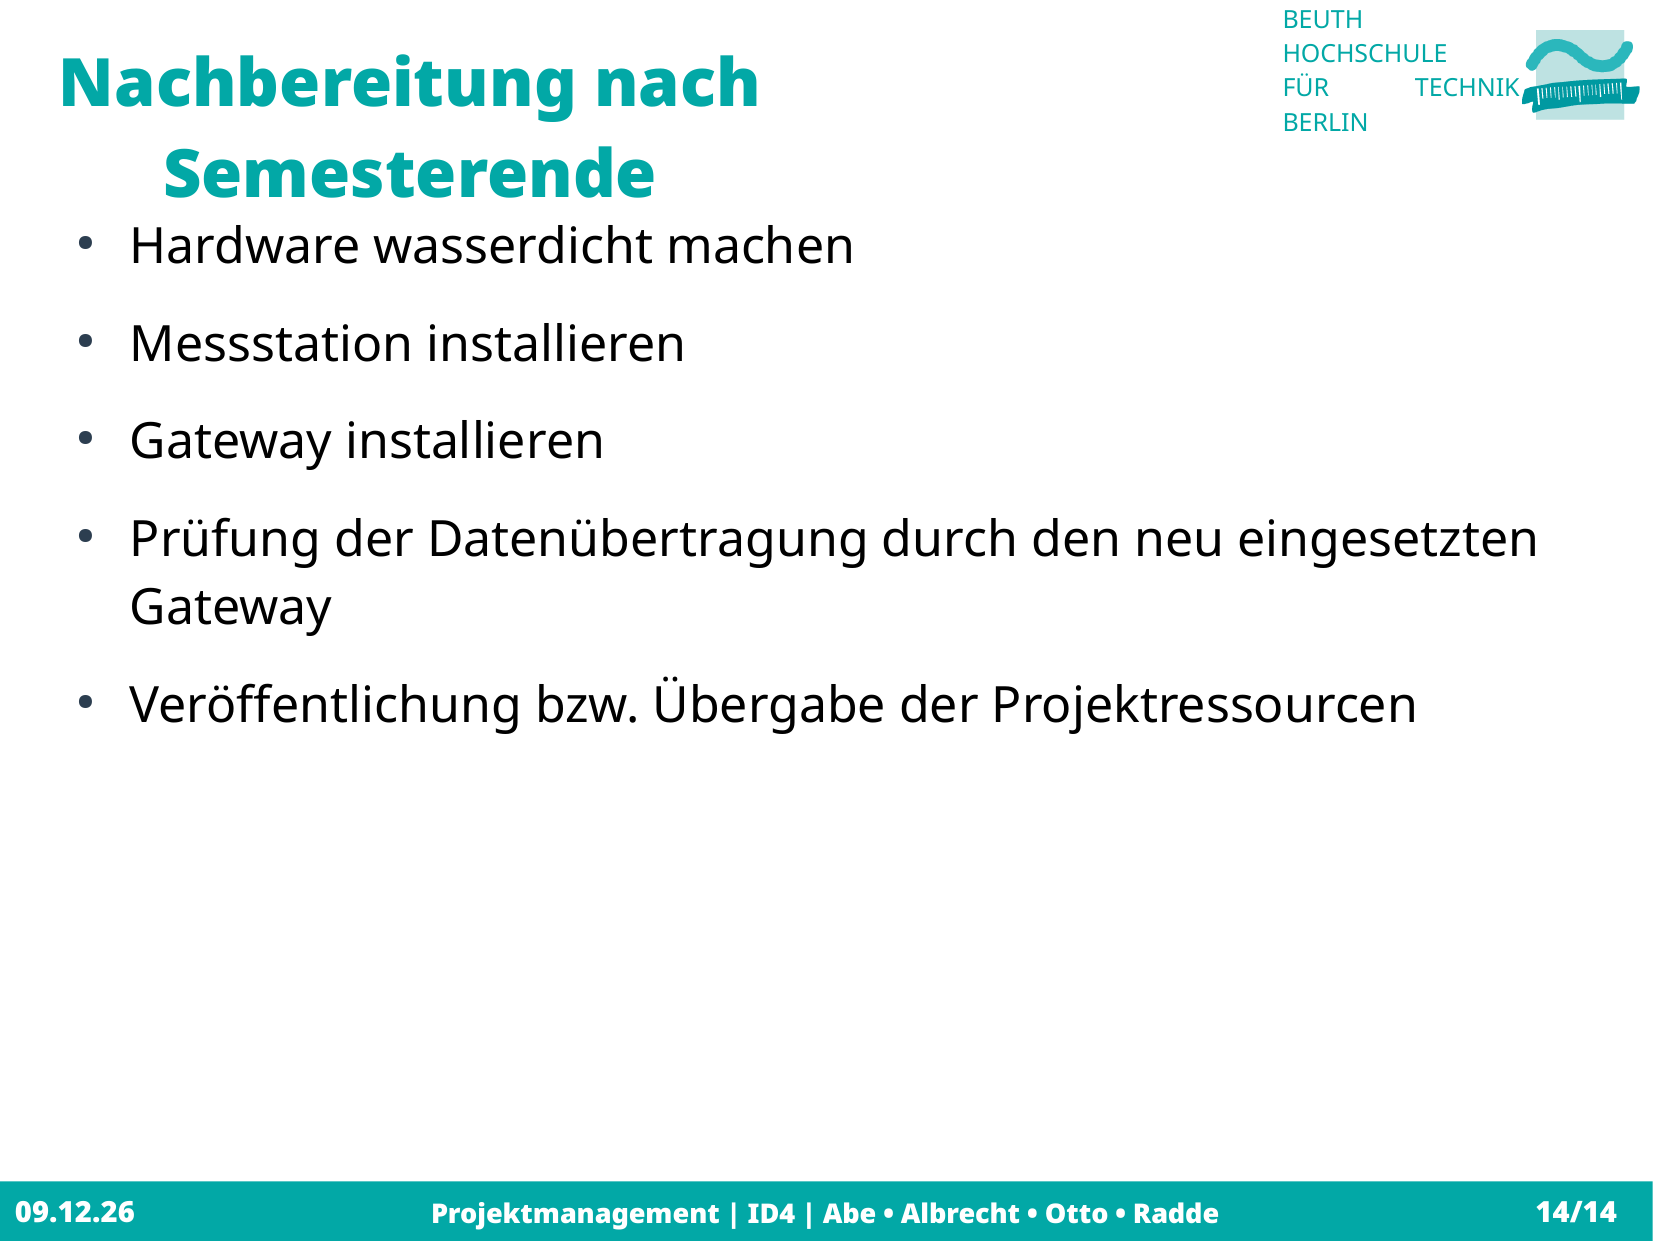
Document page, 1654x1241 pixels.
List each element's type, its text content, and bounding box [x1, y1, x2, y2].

title Nachbereitung nach Semesterende [58, 35, 1240, 210]
picture [1522, 30, 1640, 120]
list Hardware wasserdicht machen Messstation installieren Gateway installieren Prüfung der Datenübertragung durch den neu eingesetzten Gateway Veröffentlichung bzw. Übergabe der Projektressourcen [58, 210, 1594, 1051]
